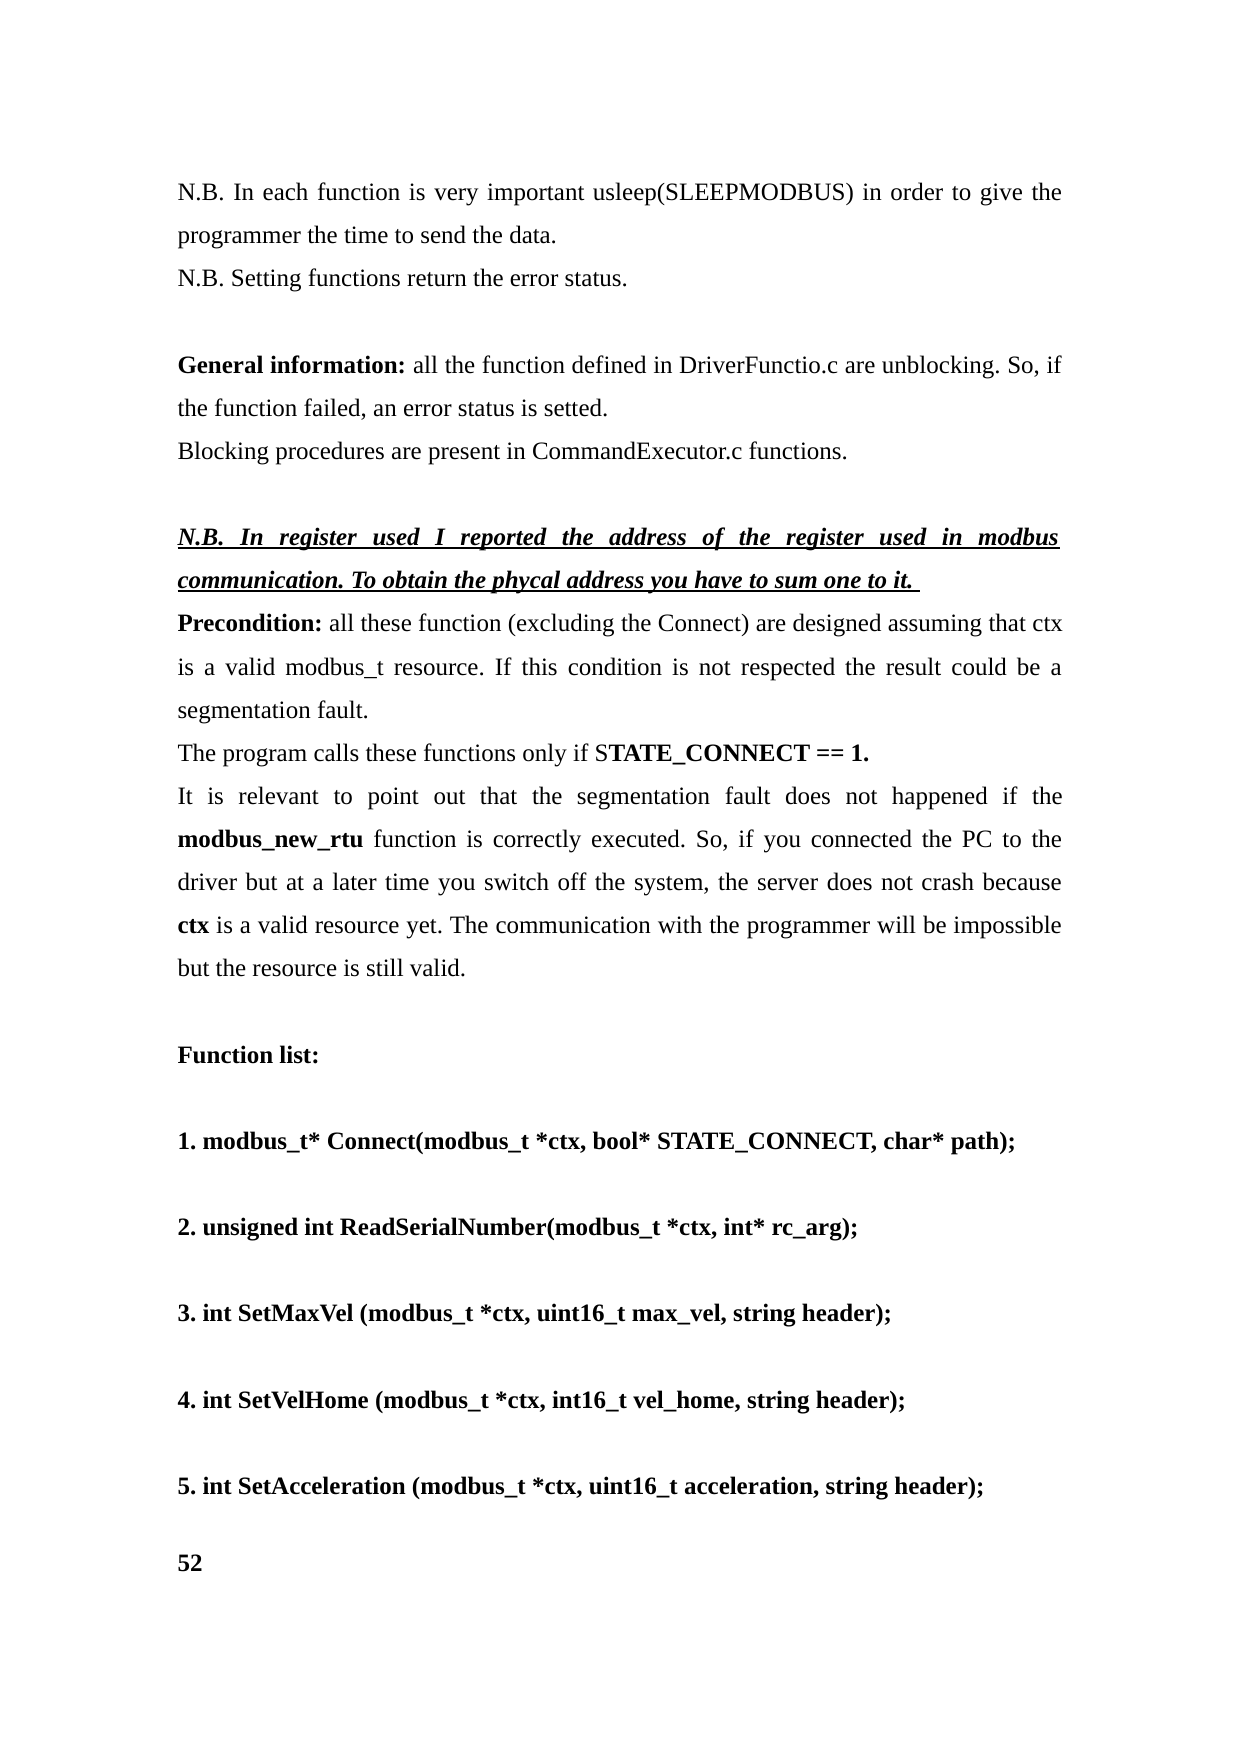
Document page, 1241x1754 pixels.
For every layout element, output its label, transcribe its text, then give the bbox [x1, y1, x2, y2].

text General information: all the function defined in DriverFunctio.c are unblocking. So, if the function failed, an error status is setted. [177, 350, 1063, 422]
text Blocking procedures are present in CommandExecutor.c functions. [177, 436, 1063, 465]
text 1. modbus_t* Connect(modbus_t *ctx, bool* STATE_CONNECT, char* path); [177, 1126, 1063, 1155]
text 5. int SetAcceleration (modbus_t *ctx, uint16_t acceleration, string header); [177, 1471, 1063, 1500]
text The program calls these functions only if STATE_CONNECT == 1. [177, 738, 1063, 767]
text 2. unsigned int ReadSerialNumber(modbus_t *ctx, int* rc_arg); [177, 1212, 1063, 1241]
text 3. int SetMaxVel (modbus_t *ctx, uint16_t max_vel, string header); [177, 1298, 1063, 1327]
text N.B. In each function is very important usleep(SLEEPMODBUS) in order to give the programmer the time to send the data. [177, 177, 1063, 249]
text 4. int SetVelHome (modbus_t *ctx, int16_t vel_home, string header); [177, 1385, 1063, 1413]
text It is relevant to point out that the segmentation fault does not happened if the modbus_new_rtu function is correctly executed. So, if you connected the PC to the driver but at a later time you switch off the system, the server does not crash because ctx is a valid resource yet. The communication with the programmer will be impossible but the resource is still valid. [177, 781, 1063, 982]
text Precondition: all these function (excluding the Connect) are designed assuming that ctx is a valid modbus_t resource. If this condition is not respected the result could be a segmentation fault. [177, 608, 1063, 723]
text N.B. In register used I reported the address of the register used in modbus communication. To obtain the phycal address you have to sum one to it. [177, 522, 1063, 594]
text Function list: [177, 1040, 1063, 1068]
text N.B. Setting functions return the error status. [177, 263, 1063, 292]
